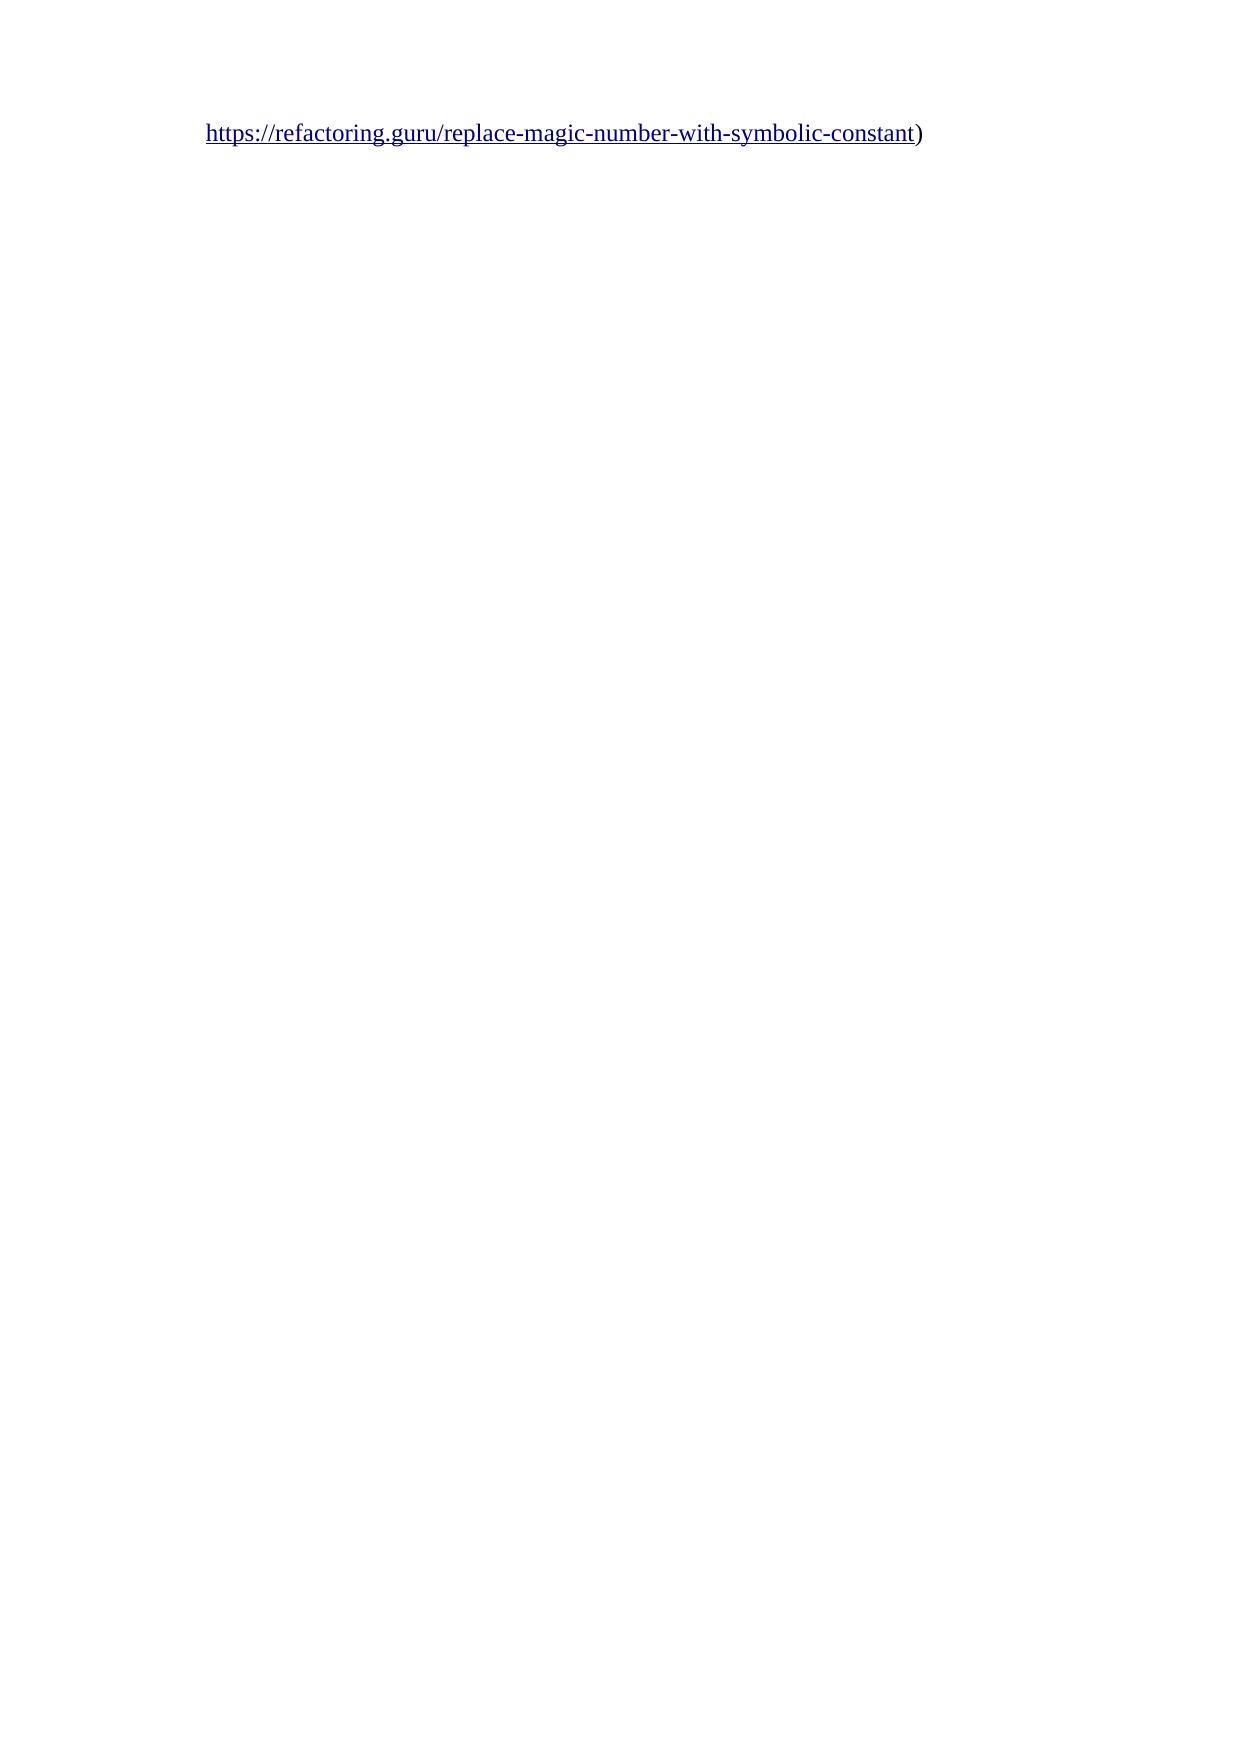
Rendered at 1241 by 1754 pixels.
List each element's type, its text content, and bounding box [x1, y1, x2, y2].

text https://refactoring.guru/replace-magic-number-with-symbolic-constant) [118, 118, 1122, 147]
